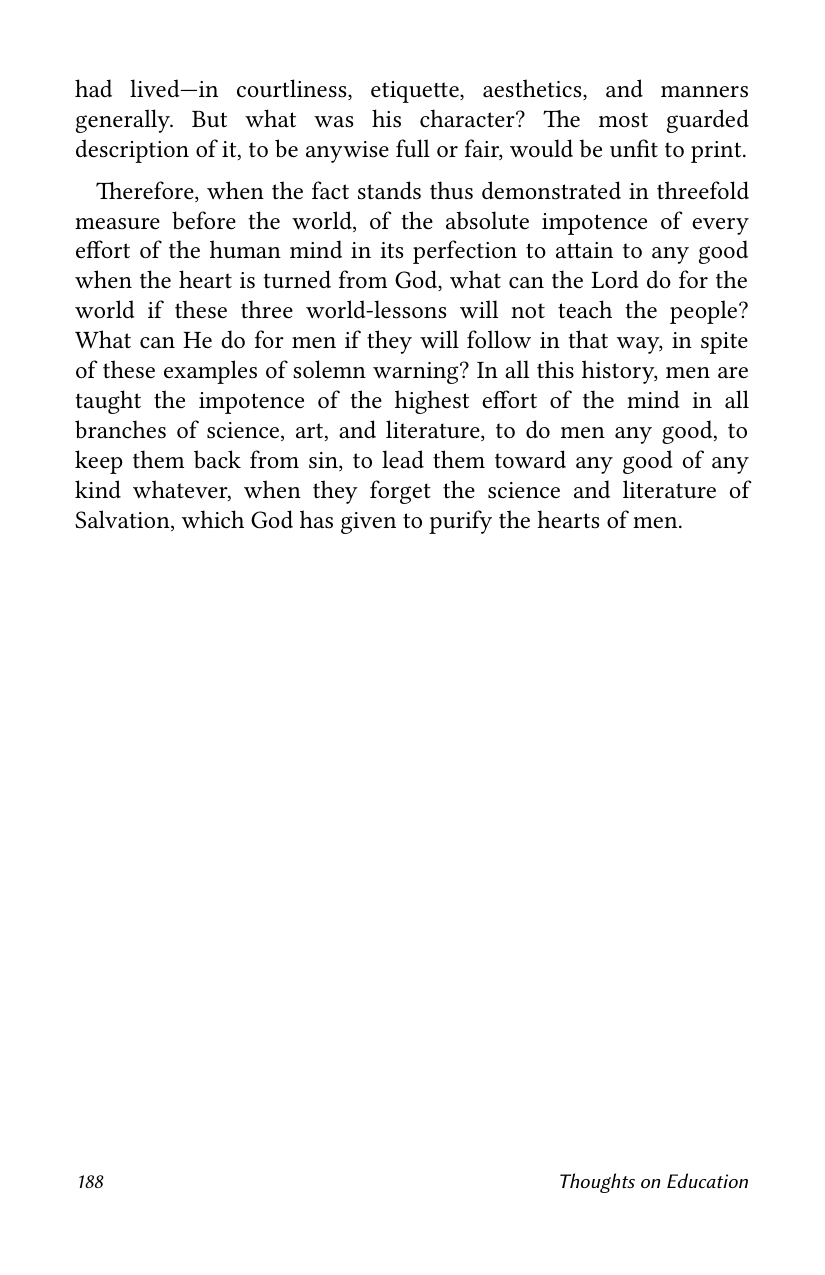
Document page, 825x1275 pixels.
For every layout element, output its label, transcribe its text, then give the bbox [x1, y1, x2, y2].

text Therefore, when the fact stands thus demonstrated in threefold measure before the world, of the absolute impotence of every effort of the human mind in its perfection to attain to any good when the heart is turned from God, what can the Lord do for the world if these three world-lessons will not teach the people? What can He do for men if they will follow in that way, in spite of these examples of solemn warning? In all this history, men are taught the impotence of the highest effort of the mind in all branches of science, art, and literature, to do men any good, to keep them back from sin, to lead them toward any good of any kind whatever, when they forget the science and literature of Salvation, which God has given to purify the hearts of men. [75, 177, 750, 534]
text had lived—in courtliness, etiquette, aesthetics, and manners generally. But what was his character? The most guarded description of it, to be anywise full or fair, would be unfit to print. [75, 75, 750, 163]
